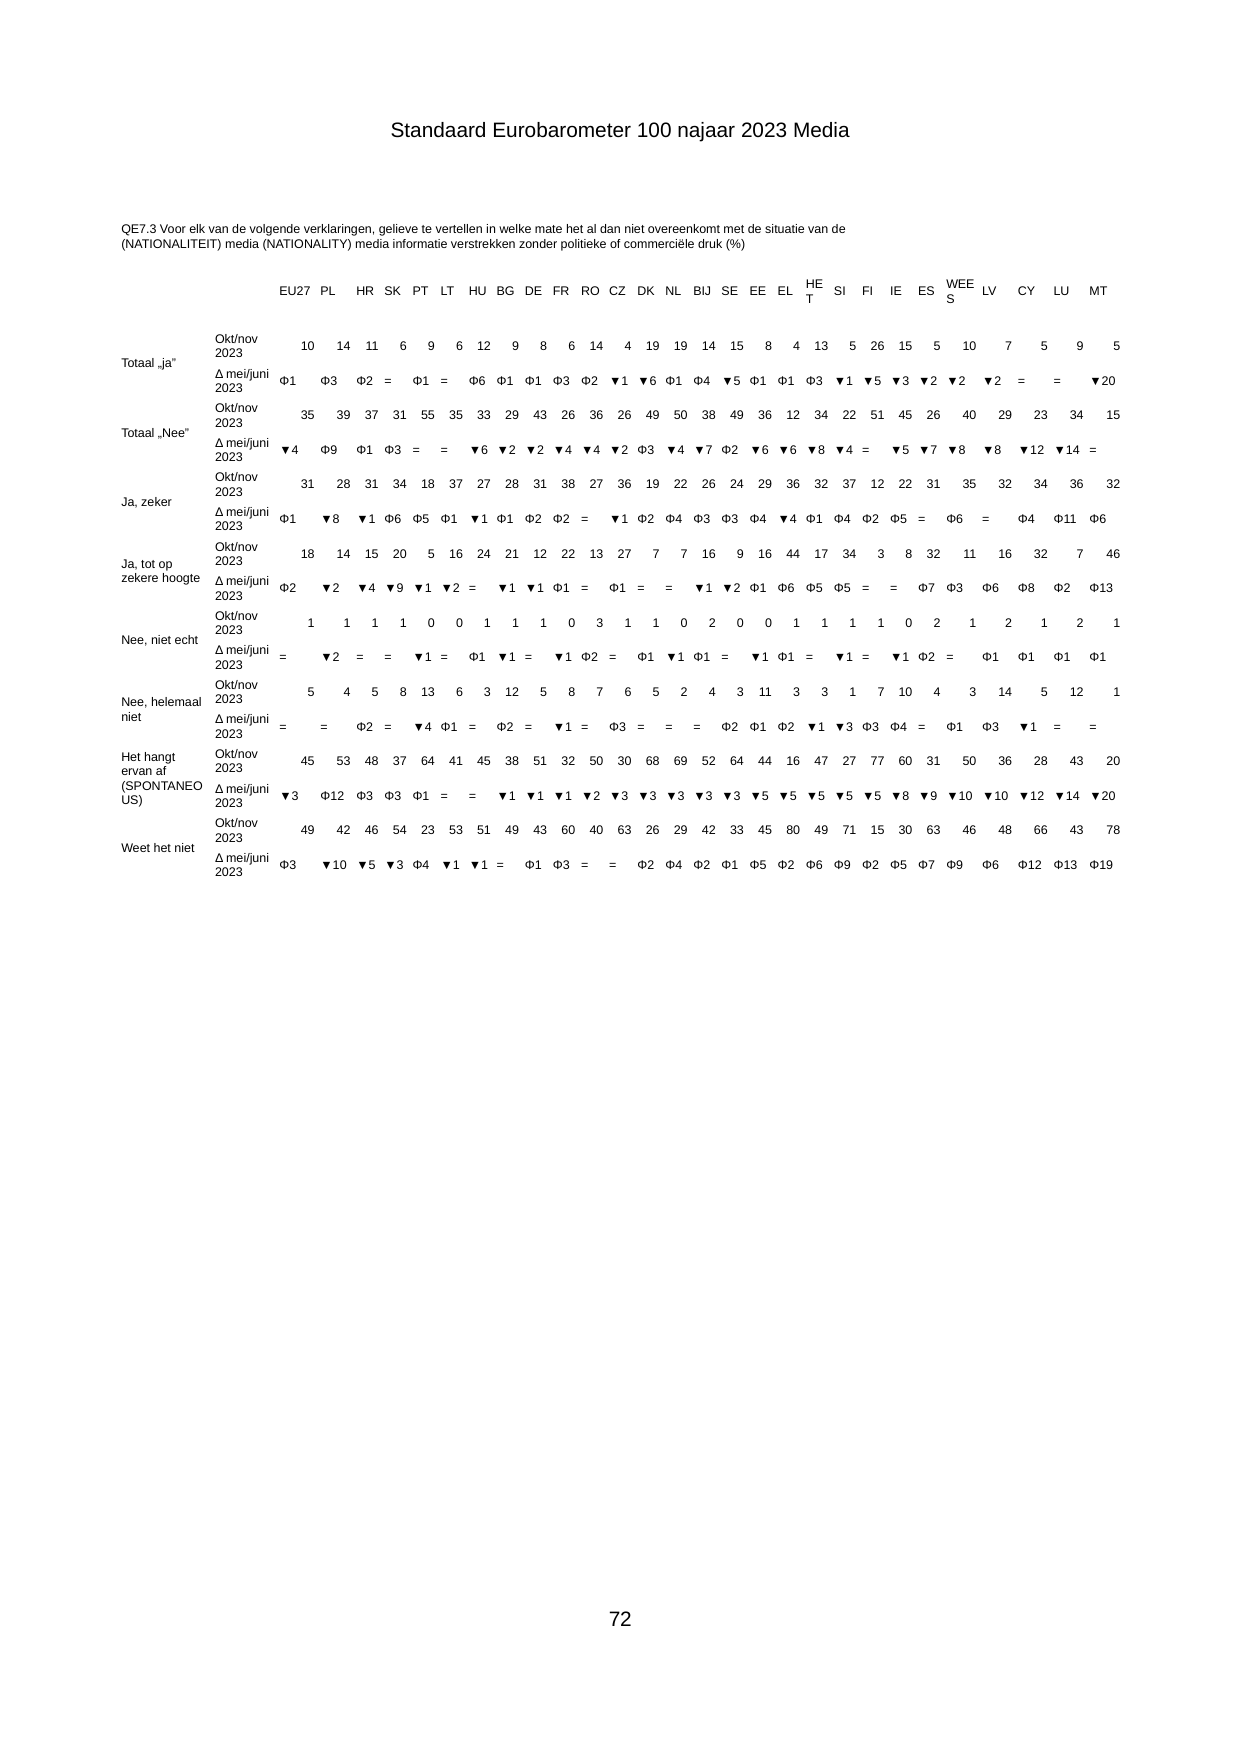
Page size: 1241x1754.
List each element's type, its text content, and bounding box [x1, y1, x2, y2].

table_cell 29 [979, 398, 1015, 432]
table_cell 0 [718, 605, 746, 640]
table_cell [606, 254, 634, 274]
table_cell 1 [276, 605, 317, 640]
table_cell 36 [979, 744, 1015, 778]
table_cell Φ2 [1050, 571, 1086, 605]
table_cell ▼2 [943, 363, 979, 398]
table_cell Δ mei/juni 2023 [212, 502, 276, 536]
table_cell [494, 309, 522, 329]
table_cell 13 [409, 675, 437, 709]
table_cell 37 [831, 467, 859, 502]
table_cell 15 [718, 329, 746, 363]
table_cell Okt/nov 2023 [212, 467, 276, 502]
table_cell Φ1 [634, 640, 662, 674]
table_cell = [1086, 709, 1123, 744]
table_cell [831, 254, 859, 274]
table_cell ▼4 [276, 433, 317, 467]
table_cell 36 [1050, 467, 1086, 502]
table_cell Φ1 [409, 778, 437, 813]
table_cell ▼1 [466, 502, 493, 536]
table_cell Φ6 [979, 571, 1015, 605]
table_cell Φ1 [276, 502, 317, 536]
table_cell Δ mei/juni 2023 [212, 571, 276, 605]
table_cell [803, 309, 831, 329]
table_cell 16 [438, 536, 466, 571]
table_cell 2 [690, 605, 718, 640]
table_cell [718, 309, 746, 329]
table_cell ▼1 [550, 778, 578, 813]
table_cell MT [1086, 274, 1123, 308]
table_cell ▼2 [578, 778, 606, 813]
table_cell = [634, 709, 662, 744]
table_cell = [409, 433, 437, 467]
table_header [1050, 219, 1086, 254]
table_cell [775, 309, 803, 329]
table_cell ▼2 [317, 571, 353, 605]
table_cell LU [1050, 274, 1086, 308]
table_cell = [276, 709, 317, 744]
table_cell Φ2 [690, 848, 718, 882]
table_cell 18 [276, 536, 317, 571]
table_cell SK [381, 274, 409, 308]
table_cell ▼4 [662, 433, 690, 467]
table_cell Φ2 [775, 709, 803, 744]
table_cell 13 [803, 329, 831, 363]
table_cell 63 [915, 813, 943, 847]
table_cell ▼5 [859, 778, 887, 813]
table_cell 15 [1086, 398, 1123, 432]
table_cell 2 [979, 605, 1015, 640]
table_cell Φ1 [690, 640, 718, 674]
table_cell Nee, helemaal niet [118, 675, 212, 744]
table_cell ▼4 [831, 433, 859, 467]
table_cell ▼1 [1015, 709, 1050, 744]
table_cell HET [803, 274, 831, 308]
table_cell 13 [578, 536, 606, 571]
table_cell = [859, 571, 887, 605]
table_cell Totaal „Nee” [118, 398, 212, 467]
table_cell Φ1 [662, 363, 690, 398]
table_cell = [915, 502, 943, 536]
table_header [943, 219, 979, 254]
table_cell 24 [466, 536, 493, 571]
table_cell ▼1 [353, 502, 381, 536]
table_cell 5 [1015, 675, 1050, 709]
table_cell 54 [381, 813, 409, 847]
table_cell [118, 254, 212, 274]
table_cell 31 [381, 398, 409, 432]
table_cell = [979, 502, 1015, 536]
table_cell [522, 254, 550, 274]
table_cell Φ1 [409, 363, 437, 398]
table_cell [212, 274, 276, 308]
table_cell = [578, 502, 606, 536]
table_cell BG [494, 274, 522, 308]
table_cell 32 [915, 536, 943, 571]
table_cell ▼10 [943, 778, 979, 813]
table_cell ▼2 [438, 571, 466, 605]
table_cell [690, 254, 718, 274]
table_cell 37 [381, 744, 409, 778]
table_cell [317, 309, 353, 329]
table_cell 12 [522, 536, 550, 571]
table_cell 0 [887, 605, 915, 640]
table_cell ▼9 [381, 571, 409, 605]
table_cell Φ3 [803, 363, 831, 398]
table_cell 10 [276, 329, 317, 363]
table_cell [859, 254, 887, 274]
table_cell = [1015, 363, 1050, 398]
table_cell CY [1015, 274, 1050, 308]
table_cell 10 [887, 675, 915, 709]
table_cell DK [634, 274, 662, 308]
table_cell Φ13 [1050, 848, 1086, 882]
table_cell ▼1 [831, 640, 859, 674]
table_cell ▼14 [1050, 433, 1086, 467]
table_cell 1 [775, 605, 803, 640]
table_cell 8 [381, 675, 409, 709]
table_cell ▼1 [606, 502, 634, 536]
table_cell 27 [606, 536, 634, 571]
table_cell ▼1 [409, 640, 437, 674]
table_cell 64 [718, 744, 746, 778]
table_cell 45 [276, 744, 317, 778]
table_cell ▼3 [887, 363, 915, 398]
table_cell [276, 309, 317, 329]
table_cell [606, 309, 634, 329]
table_cell ▼1 [831, 363, 859, 398]
table_cell 20 [381, 536, 409, 571]
table_cell = [578, 571, 606, 605]
table_cell Φ3 [606, 709, 634, 744]
table_cell 9 [409, 329, 437, 363]
table_cell 18 [409, 467, 437, 502]
table_cell Φ4 [746, 502, 774, 536]
table_cell 8 [887, 536, 915, 571]
table_cell ▼5 [353, 848, 381, 882]
table_cell ▼1 [494, 778, 522, 813]
table_cell 24 [718, 467, 746, 502]
table_cell [550, 309, 578, 329]
table_cell [634, 254, 662, 274]
table_cell 63 [606, 813, 634, 847]
table_cell [438, 254, 466, 274]
table_cell ▼1 [606, 363, 634, 398]
table_cell 43 [522, 398, 550, 432]
table_cell 3 [775, 675, 803, 709]
table_cell 31 [915, 467, 943, 502]
table_cell 28 [1015, 744, 1050, 778]
table_cell = [438, 363, 466, 398]
table_cell SI [831, 274, 859, 308]
table_cell [803, 254, 831, 274]
table_cell Φ4 [690, 363, 718, 398]
table_cell Φ2 [522, 502, 550, 536]
table_cell [746, 254, 774, 274]
table_cell 40 [578, 813, 606, 847]
table_cell CZ [606, 274, 634, 308]
table_cell ▼3 [381, 848, 409, 882]
table_cell Φ2 [859, 502, 887, 536]
table_cell 14 [979, 675, 1015, 709]
table_cell 5 [1015, 329, 1050, 363]
table_header [1015, 219, 1050, 254]
table_cell 35 [943, 467, 979, 502]
table_cell 36 [775, 467, 803, 502]
table_cell 22 [887, 467, 915, 502]
table_cell ▼1 [690, 571, 718, 605]
table_cell ▼6 [466, 433, 493, 467]
table_cell 14 [690, 329, 718, 363]
table_cell ▼6 [775, 433, 803, 467]
table_cell = [690, 709, 718, 744]
table_cell Φ3 [381, 778, 409, 813]
table_cell 1 [606, 605, 634, 640]
table_cell 3 [803, 675, 831, 709]
table_cell Φ13 [1086, 571, 1123, 605]
table_cell 49 [803, 813, 831, 847]
table_cell 7 [578, 675, 606, 709]
table_cell [212, 254, 276, 274]
table_cell 5 [831, 329, 859, 363]
table_cell Φ3 [550, 848, 578, 882]
table_cell Okt/nov 2023 [212, 536, 276, 571]
table_cell = [606, 640, 634, 674]
table_cell 1 [1086, 605, 1123, 640]
table_cell [662, 309, 690, 329]
table_cell 35 [438, 398, 466, 432]
table_cell Okt/nov 2023 [212, 675, 276, 709]
table_cell 23 [409, 813, 437, 847]
table_cell ▼5 [831, 778, 859, 813]
table_cell ▼12 [1015, 778, 1050, 813]
table_cell 19 [634, 467, 662, 502]
table_cell [317, 254, 353, 274]
table_cell ▼1 [550, 640, 578, 674]
table_cell 78 [1086, 813, 1123, 847]
table_cell 5 [634, 675, 662, 709]
table_cell 51 [859, 398, 887, 432]
table_cell Φ6 [466, 363, 493, 398]
table_cell = [381, 363, 409, 398]
table_cell ▼5 [803, 778, 831, 813]
table_cell 12 [466, 329, 493, 363]
table_cell ▼3 [690, 778, 718, 813]
table_cell 5 [915, 329, 943, 363]
table_cell [887, 254, 915, 274]
table_cell ▼2 [317, 640, 353, 674]
table_cell 11 [943, 536, 979, 571]
table_cell Φ4 [1015, 502, 1050, 536]
table_cell FR [550, 274, 578, 308]
table_cell 1 [317, 605, 353, 640]
table_cell = [381, 640, 409, 674]
table_cell [212, 309, 276, 329]
table_header [859, 219, 887, 254]
table_cell Φ2 [494, 709, 522, 744]
table_cell = [578, 709, 606, 744]
table_cell 53 [438, 813, 466, 847]
table_cell 49 [494, 813, 522, 847]
table_cell = [887, 571, 915, 605]
table_cell ▼8 [943, 433, 979, 467]
table_cell Φ6 [1086, 502, 1123, 536]
table_cell 26 [915, 398, 943, 432]
table_cell 64 [409, 744, 437, 778]
table_cell Δ mei/juni 2023 [212, 848, 276, 882]
table_cell RO [578, 274, 606, 308]
table_cell 1 [803, 605, 831, 640]
table_cell ▼2 [915, 363, 943, 398]
table_cell = [803, 640, 831, 674]
table_cell 1 [381, 605, 409, 640]
table_cell [887, 309, 915, 329]
table_cell 15 [353, 536, 381, 571]
table_cell ▼8 [317, 502, 353, 536]
table_cell 3 [578, 605, 606, 640]
table_cell [915, 254, 943, 274]
table_cell 60 [550, 813, 578, 847]
table_cell ▼1 [522, 571, 550, 605]
table_cell 51 [466, 813, 493, 847]
table_cell Φ9 [943, 848, 979, 882]
table_cell Φ5 [746, 848, 774, 882]
table_cell = [634, 571, 662, 605]
table_cell Φ1 [606, 571, 634, 605]
table_cell [1015, 254, 1050, 274]
table_cell 32 [1086, 467, 1123, 502]
table_cell Totaal „ja” [118, 329, 212, 398]
table_cell Φ5 [887, 848, 915, 882]
table_cell 5 [353, 675, 381, 709]
table_cell ▼4 [578, 433, 606, 467]
table_cell Φ1 [1086, 640, 1123, 674]
table_cell Weet het niet [118, 813, 212, 882]
table_cell ▼1 [438, 848, 466, 882]
table_cell 36 [606, 467, 634, 502]
table_cell 42 [317, 813, 353, 847]
table_cell 7 [859, 675, 887, 709]
table_cell ▼9 [915, 778, 943, 813]
table_cell 50 [943, 744, 979, 778]
table_cell 9 [494, 329, 522, 363]
table_cell 37 [438, 467, 466, 502]
table_cell 21 [494, 536, 522, 571]
table_cell Φ6 [979, 848, 1015, 882]
table_cell Φ6 [943, 502, 979, 536]
table_cell Φ1 [438, 502, 466, 536]
table_cell LV [979, 274, 1015, 308]
table_cell EL [775, 274, 803, 308]
table_cell 38 [690, 398, 718, 432]
table_cell Φ2 [353, 363, 381, 398]
table_cell [915, 309, 943, 329]
table_cell 40 [943, 398, 979, 432]
table_cell Φ5 [887, 502, 915, 536]
table_cell EU27 [276, 274, 317, 308]
table_cell Φ1 [775, 640, 803, 674]
table_cell 49 [276, 813, 317, 847]
table_cell Nee, niet echt [118, 605, 212, 674]
table_cell ▼3 [718, 778, 746, 813]
table_cell 9 [1050, 329, 1086, 363]
table_cell 22 [662, 467, 690, 502]
table_cell 6 [438, 329, 466, 363]
table_cell 50 [662, 398, 690, 432]
table_cell = [606, 848, 634, 882]
table_cell 5 [276, 675, 317, 709]
table_cell 4 [690, 675, 718, 709]
table_cell 7 [1050, 536, 1086, 571]
table_cell 28 [494, 467, 522, 502]
table_cell 5 [409, 536, 437, 571]
table_cell ▼8 [979, 433, 1015, 467]
table_cell ▼1 [409, 571, 437, 605]
table_cell [690, 309, 718, 329]
table_cell [1086, 254, 1123, 274]
table_cell Φ1 [522, 848, 550, 882]
table_cell [578, 254, 606, 274]
table_cell ▼8 [803, 433, 831, 467]
table_cell 10 [943, 329, 979, 363]
table_cell ▼4 [550, 433, 578, 467]
table_cell 0 [438, 605, 466, 640]
table_cell 34 [1015, 467, 1050, 502]
table_cell ▼1 [746, 640, 774, 674]
table_cell 9 [718, 536, 746, 571]
table_cell Φ7 [915, 848, 943, 882]
table_cell ▼1 [494, 571, 522, 605]
table_cell [979, 254, 1015, 274]
table_cell 66 [1015, 813, 1050, 847]
table_cell ▼5 [775, 778, 803, 813]
table_cell Φ4 [887, 709, 915, 744]
table_cell 2 [662, 675, 690, 709]
table_cell WEES [943, 274, 979, 308]
table_cell Φ11 [1050, 502, 1086, 536]
table_cell 12 [859, 467, 887, 502]
table_cell 80 [775, 813, 803, 847]
table_cell ▼8 [887, 778, 915, 813]
table_cell Φ3 [317, 363, 353, 398]
table_cell 50 [578, 744, 606, 778]
table_cell 1 [634, 605, 662, 640]
table_cell 60 [887, 744, 915, 778]
table_cell Φ4 [409, 848, 437, 882]
table_cell 47 [803, 744, 831, 778]
table_cell Φ4 [662, 848, 690, 882]
table_cell ▼4 [353, 571, 381, 605]
table_cell 22 [550, 536, 578, 571]
table_cell Φ1 [522, 363, 550, 398]
table_cell 32 [550, 744, 578, 778]
table_cell = [466, 709, 493, 744]
table_cell = [859, 433, 887, 467]
table_cell ▼3 [606, 778, 634, 813]
table_cell 17 [803, 536, 831, 571]
table_cell [1015, 309, 1050, 329]
table_cell 7 [979, 329, 1015, 363]
table_cell 6 [606, 675, 634, 709]
table_cell Okt/nov 2023 [212, 813, 276, 847]
table_cell ▼6 [634, 363, 662, 398]
table_cell ▼2 [494, 433, 522, 467]
table_cell Okt/nov 2023 [212, 398, 276, 432]
table_cell 3 [943, 675, 979, 709]
table_cell 37 [353, 398, 381, 432]
table_cell 32 [1015, 536, 1050, 571]
table_cell ▼2 [606, 433, 634, 467]
table_cell 26 [859, 329, 887, 363]
table_cell 2 [1050, 605, 1086, 640]
table_cell PT [409, 274, 437, 308]
table_cell = [943, 640, 979, 674]
table_cell 36 [746, 398, 774, 432]
table_cell Φ1 [494, 502, 522, 536]
table_cell Φ12 [1015, 848, 1050, 882]
table_cell = [522, 709, 550, 744]
table_cell 15 [859, 813, 887, 847]
table_cell [118, 309, 212, 329]
table_cell 16 [746, 536, 774, 571]
table_header [915, 219, 943, 254]
table_cell Φ1 [1050, 640, 1086, 674]
table_cell 29 [662, 813, 690, 847]
table_cell 31 [276, 467, 317, 502]
table_cell Φ9 [317, 433, 353, 467]
table_cell ▼1 [522, 778, 550, 813]
table_cell ▼10 [979, 778, 1015, 813]
table_cell [409, 309, 437, 329]
table_cell 29 [494, 398, 522, 432]
table_cell = [662, 571, 690, 605]
table_cell 5 [522, 675, 550, 709]
table_cell Φ19 [1086, 848, 1123, 882]
table_cell Φ8 [1015, 571, 1050, 605]
table_cell [662, 254, 690, 274]
table_cell 77 [859, 744, 887, 778]
table_cell 28 [317, 467, 353, 502]
table_cell EE [746, 274, 774, 308]
table_cell ▼1 [466, 848, 493, 882]
table_header QE7.3 Voor elk van de volgende verklaringen, gelieve te vertellen in welke mate het al dan niet overeenkomt met de situatie van de (NATIONALITEIT) media (NATIONALITY) media informatie verstrekken zonder politieke of commerciële druk (%) [118, 219, 859, 254]
table_cell 49 [634, 398, 662, 432]
table_cell 38 [550, 467, 578, 502]
table_cell 23 [1015, 398, 1050, 432]
table_cell 48 [353, 744, 381, 778]
table_cell 2 [915, 605, 943, 640]
table_cell 19 [662, 329, 690, 363]
table_cell [522, 309, 550, 329]
table_cell BIJ [690, 274, 718, 308]
table_cell 41 [438, 744, 466, 778]
table_cell 43 [1050, 744, 1086, 778]
table_cell ▼2 [522, 433, 550, 467]
table_cell = [1050, 709, 1086, 744]
table_cell 8 [550, 675, 578, 709]
table_cell Φ3 [381, 433, 409, 467]
table_cell ▼3 [634, 778, 662, 813]
table_cell 30 [606, 744, 634, 778]
table_cell = [578, 848, 606, 882]
table_cell Φ2 [353, 709, 381, 744]
table_cell 45 [746, 813, 774, 847]
table_cell 31 [522, 467, 550, 502]
table_cell 46 [1086, 536, 1123, 571]
table_cell Φ1 [746, 709, 774, 744]
table_cell Δ mei/juni 2023 [212, 709, 276, 744]
table_cell 45 [887, 398, 915, 432]
table_cell 39 [317, 398, 353, 432]
table_cell ▼1 [803, 709, 831, 744]
table_cell ▼5 [859, 363, 887, 398]
table_cell [276, 254, 317, 274]
table_cell 1 [859, 605, 887, 640]
table_cell Φ6 [381, 502, 409, 536]
table_cell ▼20 [1086, 363, 1123, 398]
table_cell [979, 309, 1015, 329]
table_cell ▼6 [746, 433, 774, 467]
table_cell Φ1 [276, 363, 317, 398]
table_cell 11 [353, 329, 381, 363]
table_cell Φ1 [746, 571, 774, 605]
table_cell 51 [522, 744, 550, 778]
table_cell 14 [317, 536, 353, 571]
table_cell DE [522, 274, 550, 308]
table_cell 55 [409, 398, 437, 432]
table_cell [409, 254, 437, 274]
table_cell Δ mei/juni 2023 [212, 363, 276, 398]
table_cell 31 [353, 467, 381, 502]
table_cell Φ2 [634, 502, 662, 536]
table_cell 46 [353, 813, 381, 847]
table_cell = [662, 709, 690, 744]
table_cell Δ mei/juni 2023 [212, 433, 276, 467]
table_cell 49 [718, 398, 746, 432]
table_cell 0 [550, 605, 578, 640]
table_cell 68 [634, 744, 662, 778]
table_cell ES [915, 274, 943, 308]
table_cell Okt/nov 2023 [212, 605, 276, 640]
table_cell Φ4 [662, 502, 690, 536]
table_cell ▼4 [409, 709, 437, 744]
table_cell [634, 309, 662, 329]
table_cell ▼1 [887, 640, 915, 674]
table_cell 1 [353, 605, 381, 640]
table_cell Φ5 [409, 502, 437, 536]
table_cell Het hangt ervan af (SPONTANEOUS) [118, 744, 212, 813]
table_cell [859, 309, 887, 329]
table_cell Φ6 [775, 571, 803, 605]
table_cell [578, 309, 606, 329]
table_cell Φ1 [803, 502, 831, 536]
table_cell 8 [522, 329, 550, 363]
table_cell = [1086, 433, 1123, 467]
table_cell 33 [718, 813, 746, 847]
table_cell 36 [578, 398, 606, 432]
table_cell Φ1 [746, 363, 774, 398]
table_cell = [1050, 363, 1086, 398]
table_cell Φ1 [718, 848, 746, 882]
table_cell [118, 274, 212, 308]
table_cell 0 [409, 605, 437, 640]
table_cell 1 [831, 675, 859, 709]
table_cell 20 [1086, 744, 1123, 778]
table_cell Φ7 [915, 571, 943, 605]
table_cell 3 [718, 675, 746, 709]
table_cell LT [438, 274, 466, 308]
table_cell [466, 309, 493, 329]
table_cell Okt/nov 2023 [212, 744, 276, 778]
table_cell = [522, 640, 550, 674]
table_cell 0 [746, 605, 774, 640]
table_cell [746, 309, 774, 329]
table_cell 7 [634, 536, 662, 571]
table_cell 32 [803, 467, 831, 502]
table_cell Φ1 [943, 709, 979, 744]
table_cell Φ3 [276, 848, 317, 882]
table_cell 1 [1086, 675, 1123, 709]
table_header [887, 219, 915, 254]
table_cell 33 [466, 398, 493, 432]
table_cell PL [317, 274, 353, 308]
table_cell [775, 254, 803, 274]
table_cell [381, 254, 409, 274]
table_cell 27 [831, 744, 859, 778]
table_cell 43 [1050, 813, 1086, 847]
table_cell FI [859, 274, 887, 308]
table_cell [1086, 309, 1123, 329]
table_cell ▼3 [276, 778, 317, 813]
table_cell Φ3 [634, 433, 662, 467]
table_cell 46 [943, 813, 979, 847]
table_cell = [466, 778, 493, 813]
table_cell = [438, 433, 466, 467]
table_cell NL [662, 274, 690, 308]
table_cell ▼1 [662, 640, 690, 674]
table_cell 26 [550, 398, 578, 432]
table_cell ▼3 [831, 709, 859, 744]
table_cell ▼14 [1050, 778, 1086, 813]
table_cell ▼2 [718, 571, 746, 605]
table_cell [466, 254, 493, 274]
table_cell Φ3 [690, 502, 718, 536]
table_cell ▼7 [915, 433, 943, 467]
table_cell Φ12 [317, 778, 353, 813]
table_cell ▼5 [746, 778, 774, 813]
table_cell 3 [859, 536, 887, 571]
table_cell Ja, zeker [118, 467, 212, 536]
table_cell Φ1 [775, 363, 803, 398]
table_cell Φ2 [915, 640, 943, 674]
table_cell ▼1 [494, 640, 522, 674]
table_cell Φ2 [775, 848, 803, 882]
table_cell = [276, 640, 317, 674]
table_cell ▼20 [1086, 778, 1123, 813]
table_cell 34 [831, 536, 859, 571]
table_cell 32 [979, 467, 1015, 502]
table_cell 27 [578, 467, 606, 502]
table_cell IE [887, 274, 915, 308]
table_cell Φ4 [831, 502, 859, 536]
table_cell 44 [775, 536, 803, 571]
table_cell 7 [662, 536, 690, 571]
table_cell 4 [317, 675, 353, 709]
table_cell 4 [915, 675, 943, 709]
table_cell 12 [494, 675, 522, 709]
table_cell 1 [494, 605, 522, 640]
table_cell ▼12 [1015, 433, 1050, 467]
table_cell ▼10 [317, 848, 353, 882]
table_cell Φ2 [578, 640, 606, 674]
table_header [979, 219, 1015, 254]
table_cell [831, 309, 859, 329]
table_cell 35 [276, 398, 317, 432]
table_cell Φ5 [831, 571, 859, 605]
table_cell Φ1 [494, 363, 522, 398]
table_cell 27 [466, 467, 493, 502]
table_cell = [381, 709, 409, 744]
table_cell 6 [381, 329, 409, 363]
table_cell = [859, 640, 887, 674]
table_cell 5 [1086, 329, 1123, 363]
table_cell [718, 254, 746, 274]
table_cell 19 [634, 329, 662, 363]
table_cell Φ2 [718, 709, 746, 744]
table_cell Δ mei/juni 2023 [212, 778, 276, 813]
table_cell ▼4 [775, 502, 803, 536]
table_cell 43 [522, 813, 550, 847]
table_cell ▼5 [887, 433, 915, 467]
table_cell Φ3 [550, 363, 578, 398]
table_cell Φ2 [578, 363, 606, 398]
table_cell 26 [606, 398, 634, 432]
table_cell HR [353, 274, 381, 308]
table_cell [494, 254, 522, 274]
table_cell SE [718, 274, 746, 308]
table_cell 1 [943, 605, 979, 640]
table_cell 14 [578, 329, 606, 363]
table_cell 26 [634, 813, 662, 847]
table_cell 6 [438, 675, 466, 709]
table_cell [943, 309, 979, 329]
table_header [1086, 219, 1123, 254]
table_cell 1 [831, 605, 859, 640]
table_cell 48 [979, 813, 1015, 847]
table_cell Φ9 [831, 848, 859, 882]
table_cell 1 [466, 605, 493, 640]
table_cell Φ3 [979, 709, 1015, 744]
table_cell Φ3 [718, 502, 746, 536]
table_cell = [915, 709, 943, 744]
table_cell Φ1 [466, 640, 493, 674]
table_cell Δ mei/juni 2023 [212, 640, 276, 674]
table_cell 69 [662, 744, 690, 778]
table_cell 0 [662, 605, 690, 640]
table_cell = [438, 640, 466, 674]
table_cell ▼7 [690, 433, 718, 467]
table_cell Φ6 [803, 848, 831, 882]
table_cell 42 [690, 813, 718, 847]
table_cell Φ1 [979, 640, 1015, 674]
table_cell = [438, 778, 466, 813]
table_cell 16 [979, 536, 1015, 571]
table_cell 29 [746, 467, 774, 502]
table_cell 53 [317, 744, 353, 778]
table_cell Φ2 [634, 848, 662, 882]
table_cell 6 [550, 329, 578, 363]
table_cell ▼5 [718, 363, 746, 398]
table_cell 31 [915, 744, 943, 778]
table_cell [438, 309, 466, 329]
table_cell [353, 309, 381, 329]
table_cell 1 [1015, 605, 1050, 640]
table_cell = [353, 640, 381, 674]
table_cell 34 [381, 467, 409, 502]
table_cell ▼1 [550, 709, 578, 744]
table_cell 44 [746, 744, 774, 778]
table_cell [550, 254, 578, 274]
table_cell 8 [746, 329, 774, 363]
table_cell 14 [317, 329, 353, 363]
table_cell 26 [690, 467, 718, 502]
table_cell 16 [690, 536, 718, 571]
table_cell Φ1 [550, 571, 578, 605]
table_cell Φ2 [718, 433, 746, 467]
table_cell 71 [831, 813, 859, 847]
table_cell = [317, 709, 353, 744]
table_cell 34 [1050, 398, 1086, 432]
table_cell = [718, 640, 746, 674]
table_cell 30 [887, 813, 915, 847]
table_cell 11 [746, 675, 774, 709]
table_cell 1 [522, 605, 550, 640]
table_cell Φ3 [353, 778, 381, 813]
table_cell Φ2 [550, 502, 578, 536]
table_cell 52 [690, 744, 718, 778]
table_cell Ja, tot op zekere hoogte [118, 536, 212, 605]
table_cell [1050, 309, 1086, 329]
table_cell 38 [494, 744, 522, 778]
table_cell 34 [803, 398, 831, 432]
table_cell = [494, 848, 522, 882]
table_cell ▼3 [662, 778, 690, 813]
table_cell HU [466, 274, 493, 308]
table_cell 15 [887, 329, 915, 363]
table_cell 3 [466, 675, 493, 709]
table_cell 4 [775, 329, 803, 363]
table_cell Φ5 [803, 571, 831, 605]
table_cell Φ1 [1015, 640, 1050, 674]
table_cell Φ2 [276, 571, 317, 605]
table_cell ▼2 [979, 363, 1015, 398]
table_cell 12 [1050, 675, 1086, 709]
table_cell 12 [775, 398, 803, 432]
table_cell 45 [466, 744, 493, 778]
table_cell 22 [831, 398, 859, 432]
table_cell Okt/nov 2023 [212, 329, 276, 363]
table_cell [353, 254, 381, 274]
table_cell [381, 309, 409, 329]
table_cell Φ1 [353, 433, 381, 467]
table_cell Φ1 [438, 709, 466, 744]
table_cell [1050, 254, 1086, 274]
table_cell [943, 254, 979, 274]
table_cell Φ3 [943, 571, 979, 605]
table_cell Φ3 [859, 709, 887, 744]
table_cell 16 [775, 744, 803, 778]
table_cell 4 [606, 329, 634, 363]
table_cell = [466, 571, 493, 605]
table_cell Φ2 [859, 848, 887, 882]
